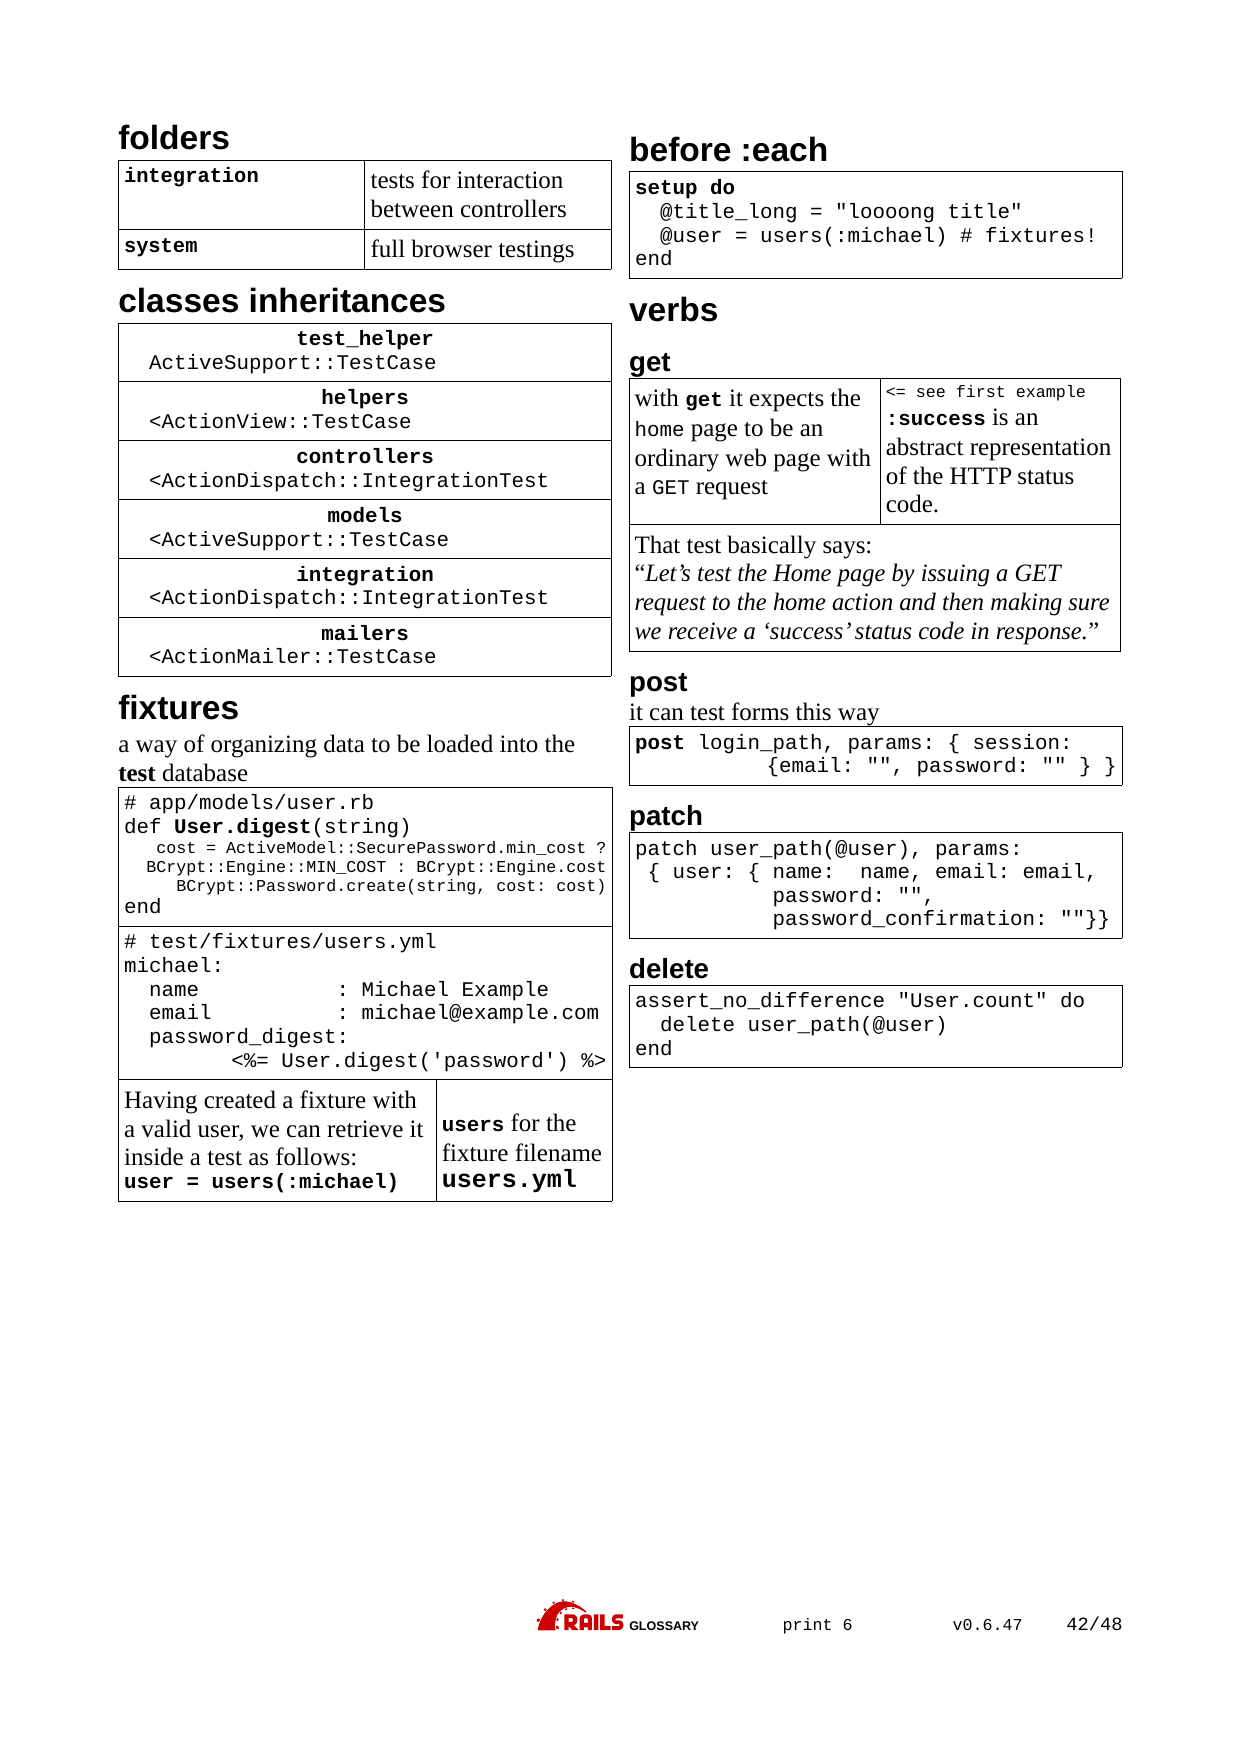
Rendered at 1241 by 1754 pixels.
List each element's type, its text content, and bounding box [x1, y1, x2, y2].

subtitle before :each [629, 130, 1122, 168]
table_cell Having created a fixture with a valid user, we can retrieve it inside a test as follows: user = users(:michael) [119, 1080, 436, 1201]
table_cell system [119, 230, 364, 269]
table_header # app/models/user.rb def User.digest(string) cost = ActiveModel::SecurePassword.min_cost ? BCrypt::Engine::MIN_COST : BCrypt::Engine.cost BCrypt::Password.create(string, cost: cost) end [119, 788, 612, 926]
subtitle delete [629, 953, 1122, 984]
subtitle post [629, 665, 1122, 697]
subtitle verbs [629, 289, 1122, 328]
table_cell mailers <ActionMailer::TestCase [119, 618, 611, 676]
table_header assert_no_difference "User.count" do delete user_path(@user) end [630, 986, 1122, 1067]
table_cell integration <ActionDispatch::IntegrationTest [119, 559, 611, 617]
table_header with get it expects the home page to be an ordinary web page with a GET request [630, 379, 880, 524]
table_header test_helper ActiveSupport::TestCase [119, 324, 611, 381]
subtitle classes inheritances [118, 281, 611, 319]
table_header patch user_path(@user), params: { user: { name: name, email: email, password: "", password_confirmation: ""}} [630, 833, 1122, 938]
table_cell full browser testings [365, 230, 611, 269]
table_cell controllers <ActionDispatch::IntegrationTest [119, 441, 611, 499]
table_header setup do @title_long = "loooong title" @user = users(:michael) # fixtures! end [630, 172, 1122, 278]
text it can test forms this way [629, 697, 1122, 726]
table_header <= see first example :success is an abstract representation of the HTTP status code. [881, 379, 1120, 524]
text a way of organizing data to be loaded into the test database [118, 729, 611, 787]
table_cell helpers <ActionView::TestCase [119, 382, 611, 440]
table_cell models <ActiveSupport::TestCase [119, 500, 611, 558]
subtitle folders [118, 118, 611, 157]
subtitle patch [629, 800, 1122, 832]
table_cell That test basically says: “Let’s test the Home page by issuing a GET request to the home action and then making sure we receive a ‘success’ status code in response.” [630, 525, 1120, 651]
table_header integration [119, 161, 364, 229]
subtitle fixtures [118, 687, 611, 726]
table_cell # test/fixtures/users.yml michael: name : Michael Example email : michael@example.com password_digest: <%= User.digest('password') %> [119, 927, 612, 1079]
subtitle get [629, 346, 1122, 378]
table_header tests for interaction between controllers [365, 161, 611, 229]
table_cell users for the fixture filename users.yml [437, 1080, 612, 1201]
table_header post login_path, params: { session: {email: "", password: "" } } [630, 727, 1122, 785]
